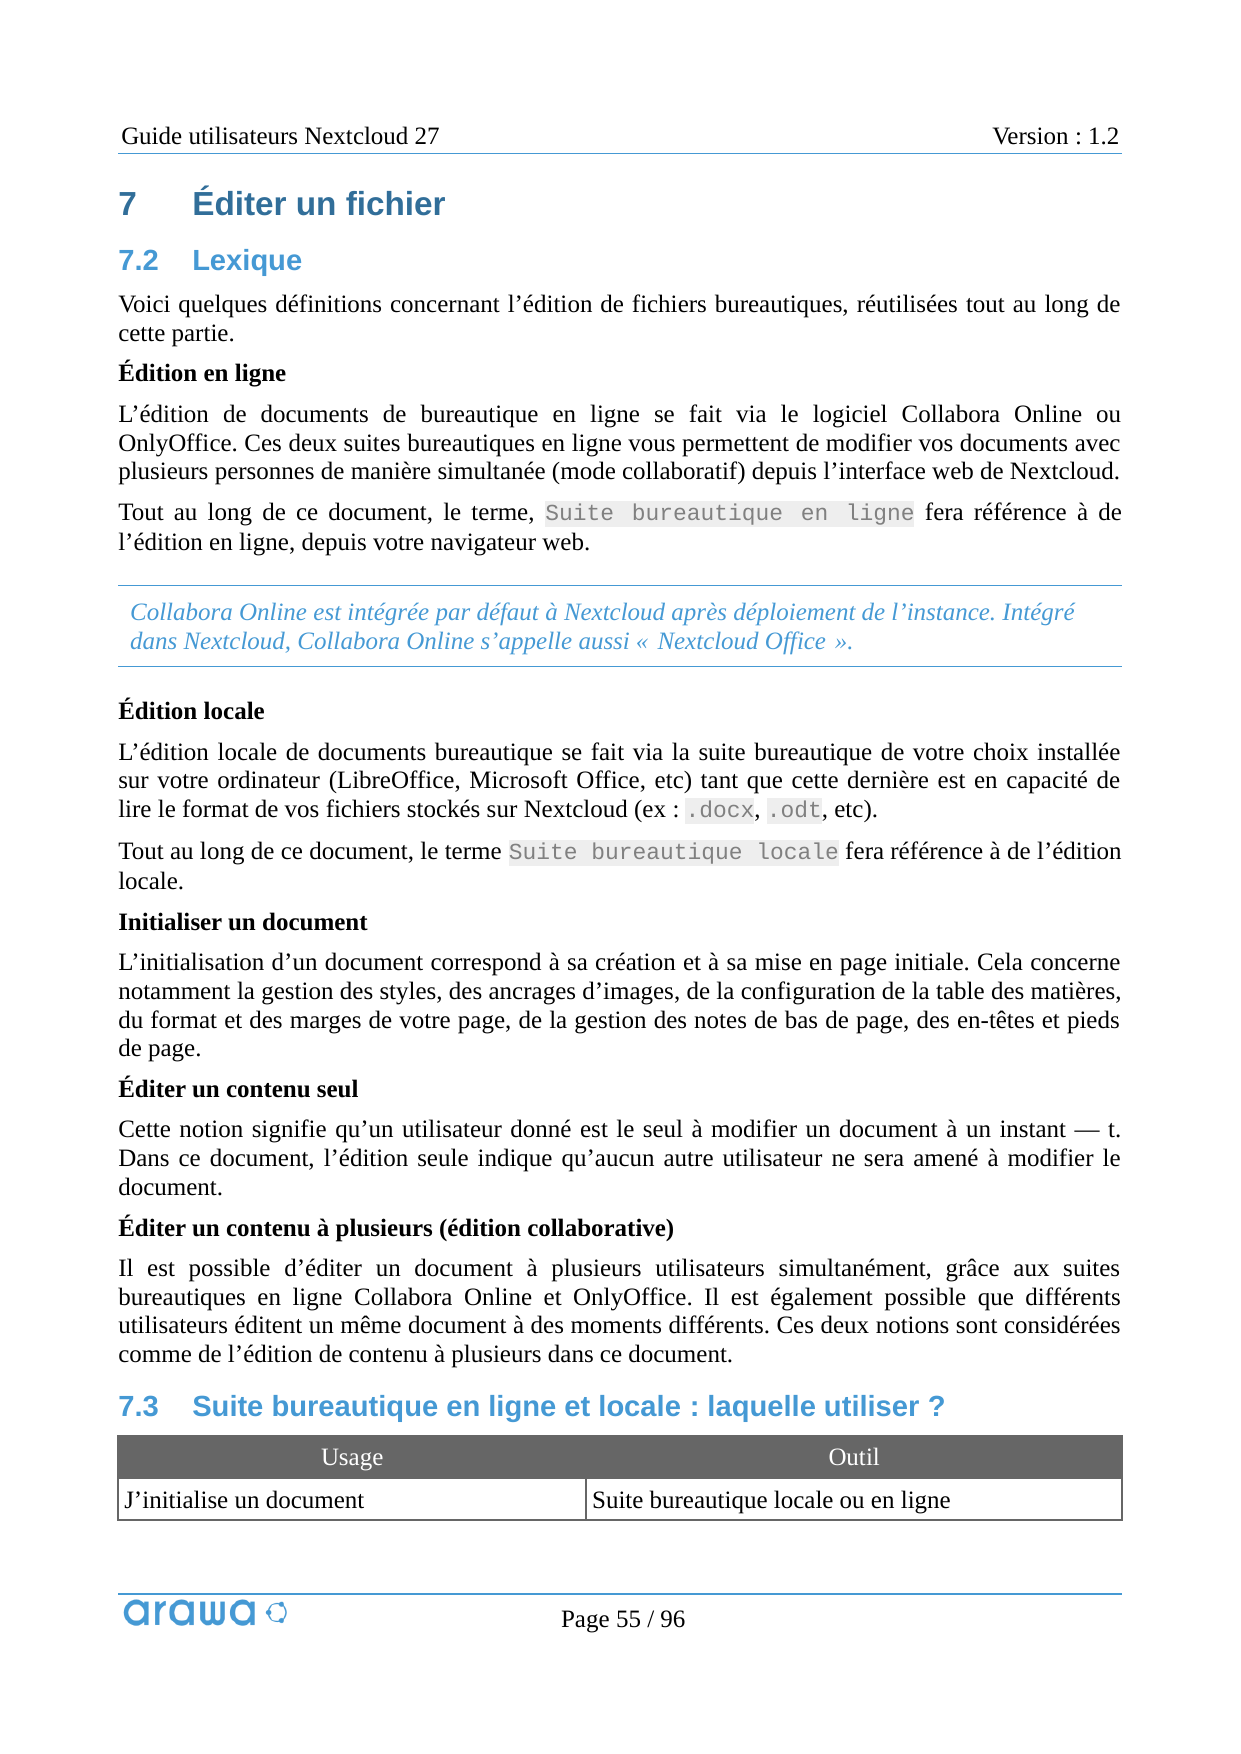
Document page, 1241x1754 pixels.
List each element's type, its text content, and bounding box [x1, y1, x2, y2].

text Collabora Online est intégrée par défaut à Nextcloud après déploiement de l’instance. Intégré dans Nextcloud, Collabora Online s’appelle aussi « Nextcloud Office ». [118, 586, 1122, 666]
text L’initialisation d’un document correspond à sa création et à sa mise en page initiale. Cela concerne notamment la gestion des styles, des ancrages d’images, de la configuration de la table des matières, du format et des marges de votre page, de la gestion des notes de bas de page, des en-têtes et pieds de page. [118, 947, 1122, 1062]
text Voici quelques définitions concernant l’édition de fichiers bureautiques, réutilisées tout au long de cette partie. [118, 289, 1122, 347]
text L’édition locale de documents bureautique se fait via la suite bureautique de votre choix installée sur votre ordinateur (LibreOffice, Microsoft Office, etc) tant que cette dernière est en capacité de lire le format de vos fichiers stockés sur Nextcloud (ex : .docx, .odt, etc). [118, 737, 1122, 824]
table_header Usage [119, 1437, 585, 1477]
text Initialiser un document [118, 907, 1122, 936]
text Éditer un contenu à plusieurs (édition collaborative) [118, 1213, 1122, 1241]
text Tout au long de ce document, le terme, Suite bureautique en ligne fera référence à de l’édition en ligne, depuis votre navigateur web. [118, 497, 1122, 556]
text Tout au long de ce document, le terme Suite bureautique locale fera référence à de l’édition locale. [118, 836, 1122, 895]
picture [121, 1597, 290, 1628]
text L’édition de documents de bureautique en ligne se fait via le logiciel Collabora Online ou OnlyOffice. Ces deux suites bureautiques en ligne vous permettent de modifier vos documents avec plusieurs personnes de manière simultanée (mode collaboratif) depuis l’interface web de Nextcloud. [118, 399, 1122, 485]
text Cette notion signifie qu’un utilisateur donné est le seul à modifier un document à un instant — t. Dans ce document, l’édition seule indique qu’aucun autre utilisateur ne sera amené à modifier le document. [118, 1114, 1122, 1201]
text Édition en ligne [118, 358, 1122, 387]
table_cell Suite bureautique locale ou en ligne [587, 1479, 1121, 1519]
text Il est possible d’éditer un document à plusieurs utilisateurs simultanément, grâce aux suites bureautiques en ligne Collabora Online et OnlyOffice. Il est également possible que différents utilisateurs éditent un même document à des moments différents. Ces deux notions sont considérées comme de l’édition de contenu à plusieurs dans ce document. [118, 1253, 1122, 1368]
text Éditer un contenu seul [118, 1074, 1122, 1103]
table_header Outil [587, 1437, 1121, 1477]
subtitle Éditer un fichier [118, 184, 1122, 222]
subtitle Suite bureautique en ligne et locale : laquelle utiliser ? [118, 1389, 1122, 1422]
text Édition locale [118, 696, 1122, 725]
table_cell J’initialise un document [119, 1479, 585, 1519]
subtitle Lexique [118, 243, 1122, 277]
